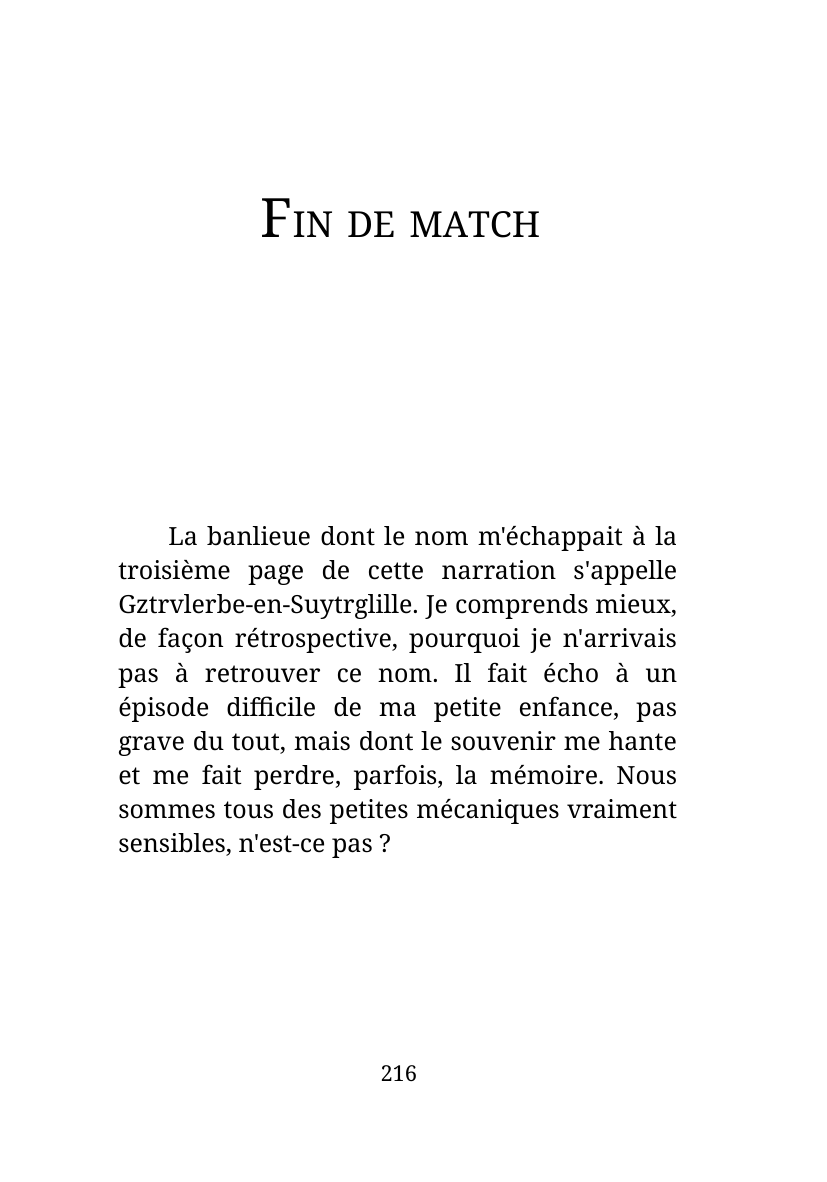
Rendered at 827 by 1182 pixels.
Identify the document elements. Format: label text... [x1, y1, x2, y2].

text La banlieue dont le nom m'échappait à la troisième page de cette narration s'appelle Gztrvlerbe-en-Suytrglille. Je comprends mieux, de façon rétrospective, pourquoi je n'arrivais pas à retrouver ce nom. Il fait écho à un épisode difficile de ma petite enfance, pas grave du tout, mais dont le souvenir me hante et me fait perdre, parfois, la mémoire. Nous sommes tous des petites mécaniques vraiment sensibles, n'est-ce pas ? [118, 519, 677, 859]
text Fin de match [121, 179, 679, 253]
